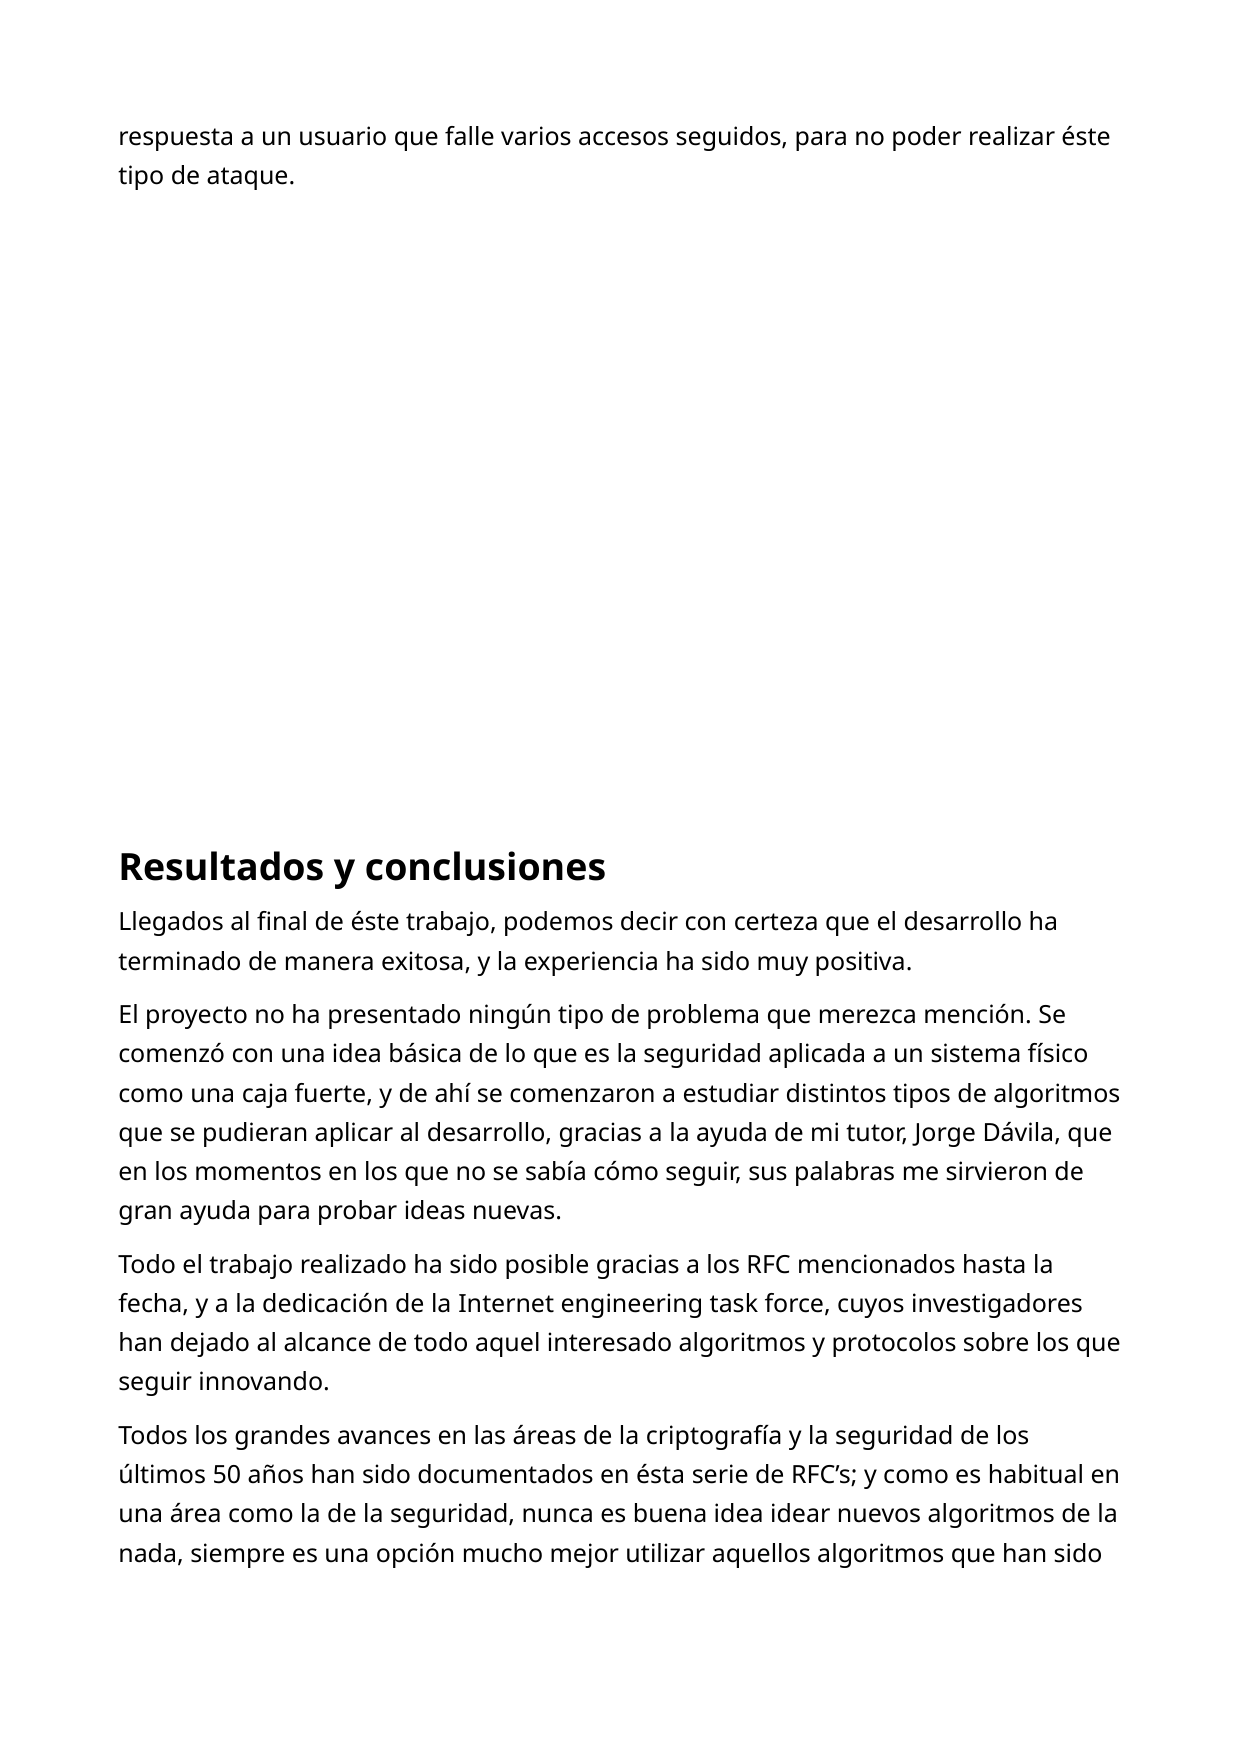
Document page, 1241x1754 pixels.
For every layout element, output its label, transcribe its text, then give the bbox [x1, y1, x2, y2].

text Llegados al final de éste trabajo, podemos decir con certeza que el desarrollo ha terminado de manera exitosa, y la experiencia ha sido muy positiva. [118, 904, 1122, 977]
text Todo el trabajo realizado ha sido posible gracias a los RFC mencionados hasta la fecha, y a la dedicación de la Internet engineering task force, cuyos investigadores han dejado al alcance de todo aquel interesado algoritmos y protocolos sobre los que seguir innovando. [118, 1247, 1122, 1398]
text Todos los grandes avances en las áreas de la criptografía y la seguridad de los últimos 50 años han sido documentados en ésta serie de RFC’s; y como es habitual en una área como la de la seguridad, nunca es buena idea idear nuevos algoritmos de la nada, siempre es una opción mucho mejor utilizar aquellos algoritmos que han sido [118, 1418, 1122, 1569]
subtitle Resultados y conclusiones [118, 841, 1122, 892]
text respuesta a un usuario que falle varios accesos seguidos, para no poder realizar éste tipo de ataque. [118, 118, 1122, 191]
text El proyecto no ha presentado ningún tipo de problema que merezca mención. Se comenzó con una idea básica de lo que es la seguridad aplicada a un sistema físico como una caja fuerte, y de ahí se comenzaron a estudiar distintos tipos de algoritmos que se pudieran aplicar al desarrollo, gracias a la ayuda de mi tutor, Jorge Dávila, que en los momentos en los que no se sabía cómo seguir, sus palabras me sirvieron de gran ayuda para probar ideas nuevas. [118, 997, 1122, 1227]
